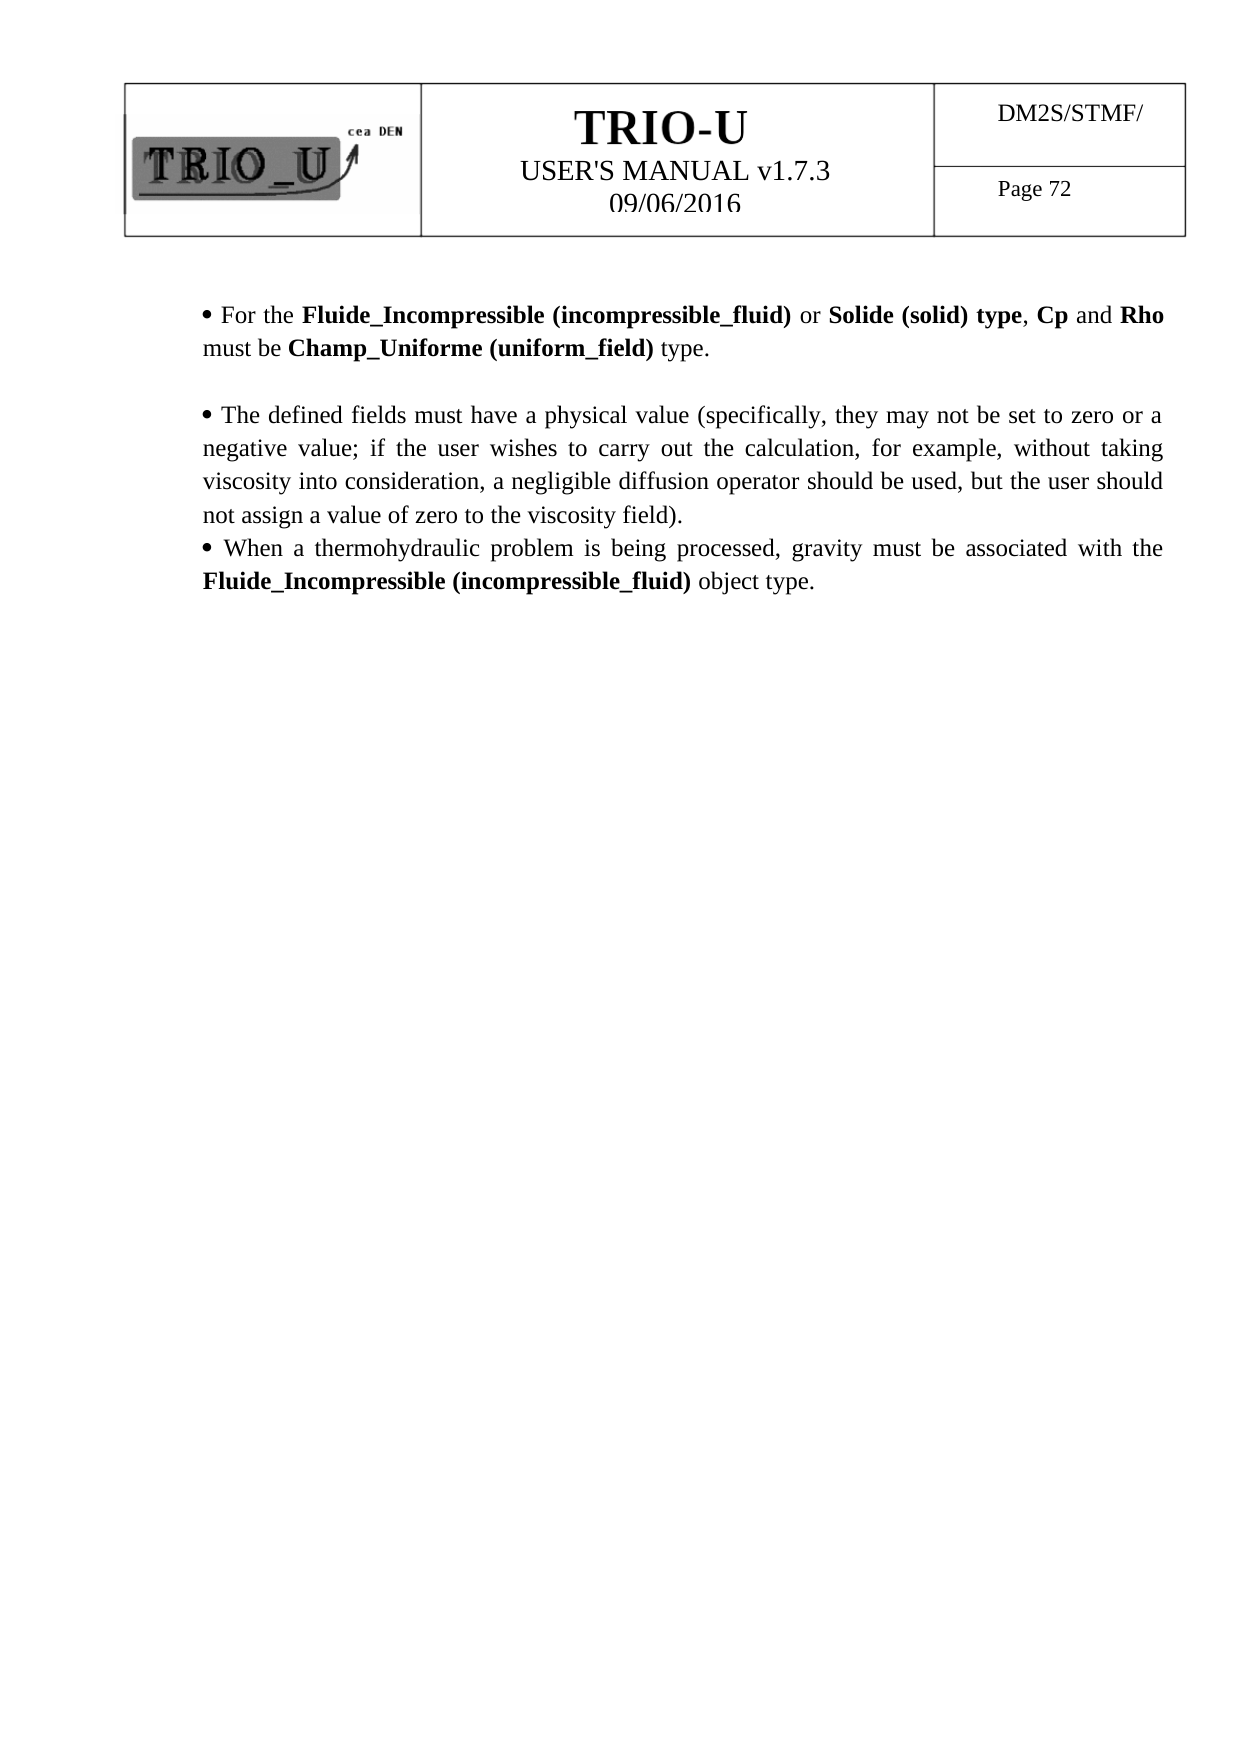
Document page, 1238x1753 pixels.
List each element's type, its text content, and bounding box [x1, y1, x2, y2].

text  For the Fluide_Incompressible (incompressible_fluid) or Solide (solid) type, Cp and Rho must be Champ_Uniforme (uniform_field) type. [203, 295, 1164, 362]
text  When a thermohydraulic problem is being processed, gravity must be associated with the Fluide_Incompressible (incompressible_fluid) object type. [203, 529, 1164, 595]
text  The defined fields must have a physical value (specifically, they may not be set to zero or a negative value; if the user wishes to carry out the calculation, for example, without taking viscosity into consideration, a negligible diffusion operator should be used, but the user should not assign a value of zero to the viscosity field). [203, 395, 1164, 529]
